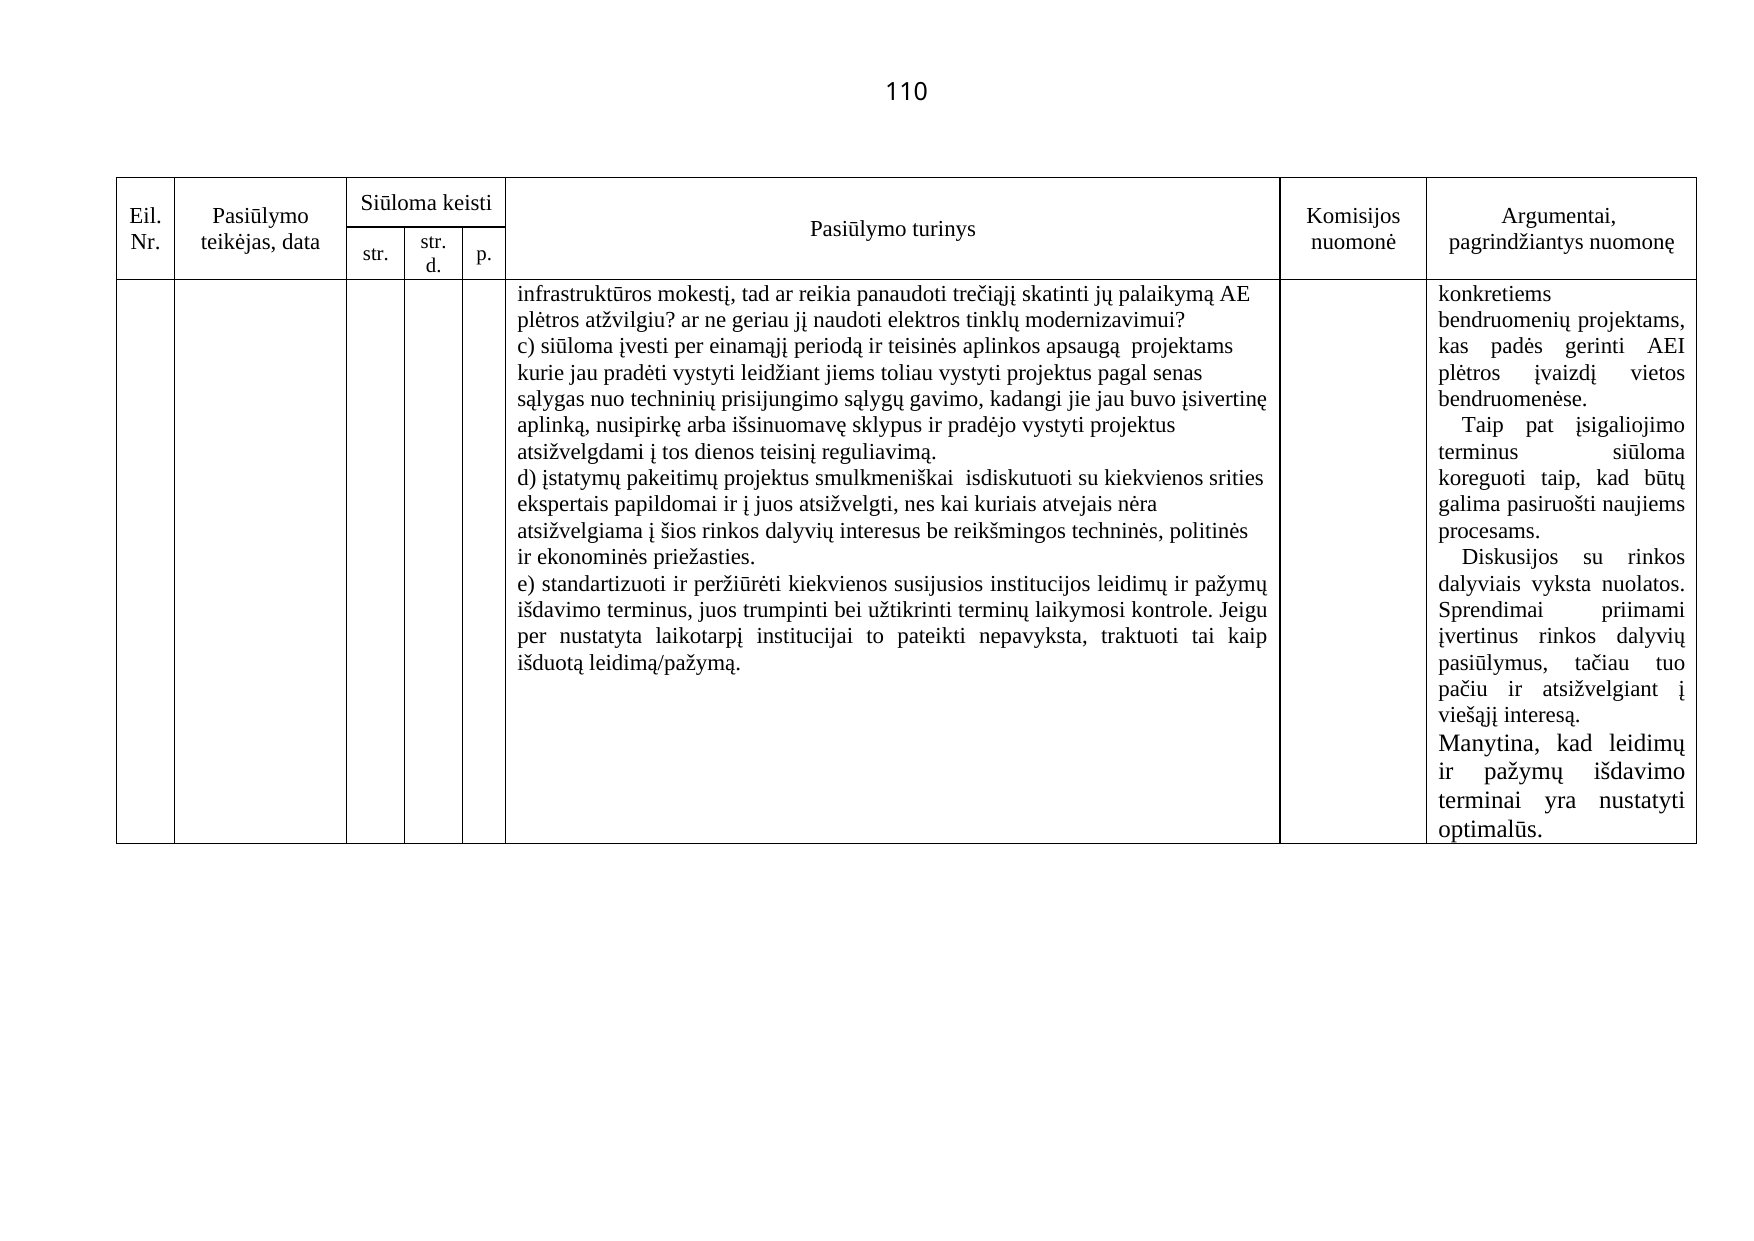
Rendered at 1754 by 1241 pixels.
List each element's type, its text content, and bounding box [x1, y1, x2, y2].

table_header Pasiūlymo teikėjas, data [175, 178, 346, 279]
table_header Eil. Nr. [117, 178, 174, 279]
table_cell p. [463, 228, 505, 279]
table_header Argumentai, pagrindžiantys nuomonę [1427, 178, 1696, 279]
table_cell str. [347, 228, 404, 279]
table_cell [405, 280, 462, 843]
table_cell [1281, 280, 1426, 843]
table_header Pasiūlymo turinys [506, 178, 1279, 279]
table_header Siūloma keisti [347, 178, 505, 226]
table_cell [117, 280, 174, 843]
table_cell [175, 280, 346, 843]
table_cell str. d. [405, 228, 462, 279]
table_header Komisijos nuomonė [1281, 178, 1426, 279]
table_cell [347, 280, 404, 843]
table_cell infrastruktūros mokestį, tad ar reikia panaudoti trečiąjį skatinti jų palaikymą AE plėtros atžvilgiu? ar ne geriau jį naudoti elektros tinklų modernizavimui? c) siūloma įvesti per einamąjį periodą ir teisinės aplinkos apsaugą projektams kurie jau pradėti vystyti leidžiant jiems toliau vystyti projektus pagal senas sąlygas nuo techninių prisijungimo sąlygų gavimo, kadangi jie jau buvo įsivertinę aplinką, nusipirkę arba išsinuomavę sklypus ir pradėjo vystyti projektus atsižvelgdami į tos dienos teisinį reguliavimą. d) įstatymų pakeitimų projektus smulkmeniškai isdiskutuoti su kiekvienos srities ekspertais papildomai ir į juos atsižvelgti, nes kai kuriais atvejais nėra atsižvelgiama į šios rinkos dalyvių interesus be reikšmingos techninės, politinės ir ekonominės priežasties. e) standartizuoti ir peržiūrėti kiekvienos susijusios institucijos leidimų ir pažymų išdavimo terminus, juos trumpinti bei užtikrinti terminų laikymosi kontrole. Jeigu per nustatyta laikotarpį institucijai to pateikti nepavyksta, traktuoti tai kaip išduotą leidimą/pažymą. [506, 280, 1279, 843]
table_cell konkretiems bendruomenių projektams, kas padės gerinti AEI plėtros įvaizdį vietos bendruomenėse. Taip pat įsigaliojimo terminus siūloma koreguoti taip, kad būtų galima pasiruošti naujiems procesams. Diskusijos su rinkos dalyviais vyksta nuolatos. Sprendimai priimami įvertinus rinkos dalyvių pasiūlymus, tačiau tuo pačiu ir atsižvelgiant į viešąjį interesą. Manytina, kad leidimų ir pažymų išdavimo terminai yra nustatyti optimalūs. [1427, 280, 1696, 843]
table_cell [463, 280, 505, 843]
